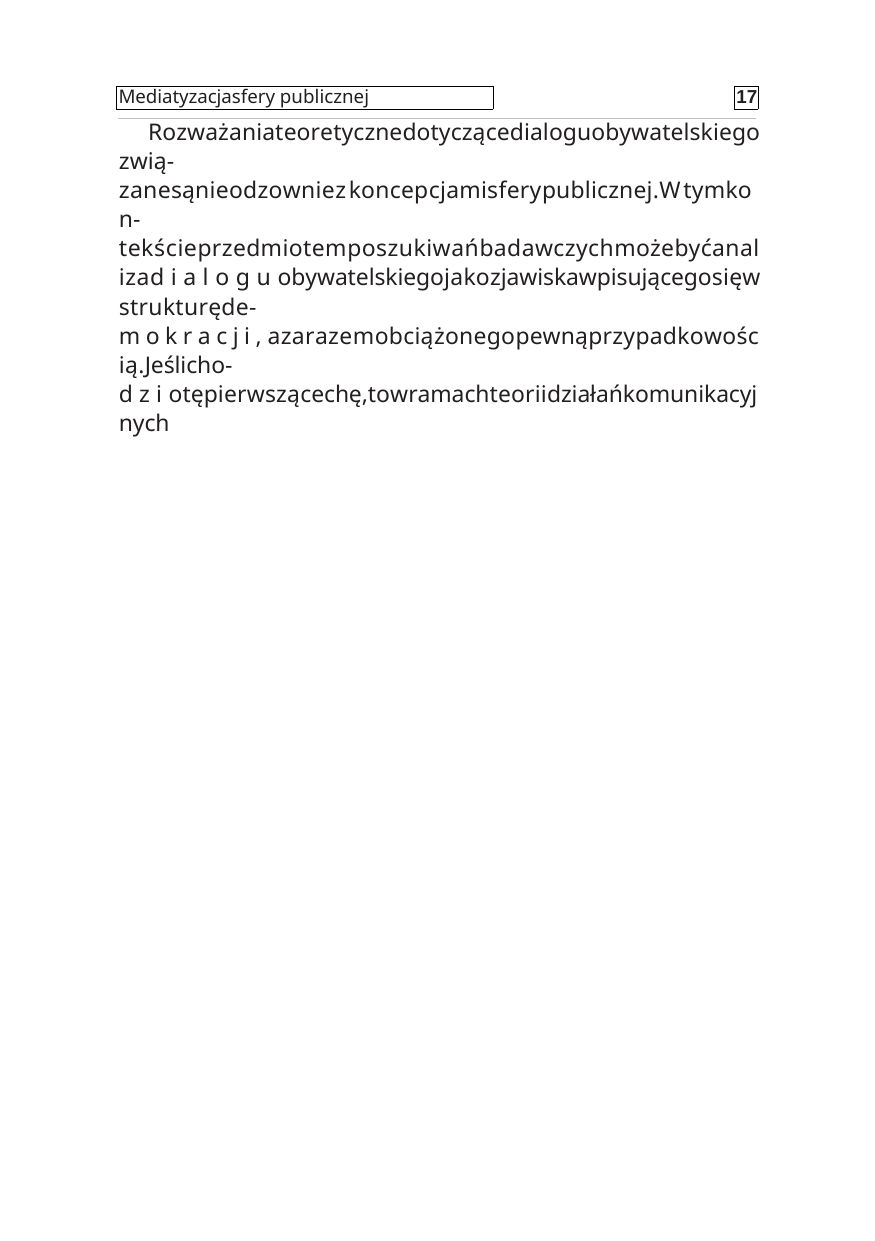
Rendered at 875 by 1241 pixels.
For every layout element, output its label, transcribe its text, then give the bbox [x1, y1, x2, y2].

text Rozważaniateoretycznedotyczącedialoguobywatelskiegozwią-zanesąnieodzowniezkoncepcjamisferypublicznej.Wtymkon-tekścieprzedmiotemposzukiwańbadawczychmożebyćanalizadialoguobywatelskiegojakozjawiskawpisującegosięwstrukturęde-mokracji,azarazemobciążonegopewnąprzypadkowością.Jeślicho-dziotępierwszącechę,towramachteoriidziałańkomunikacyjnych [119, 117, 762, 437]
